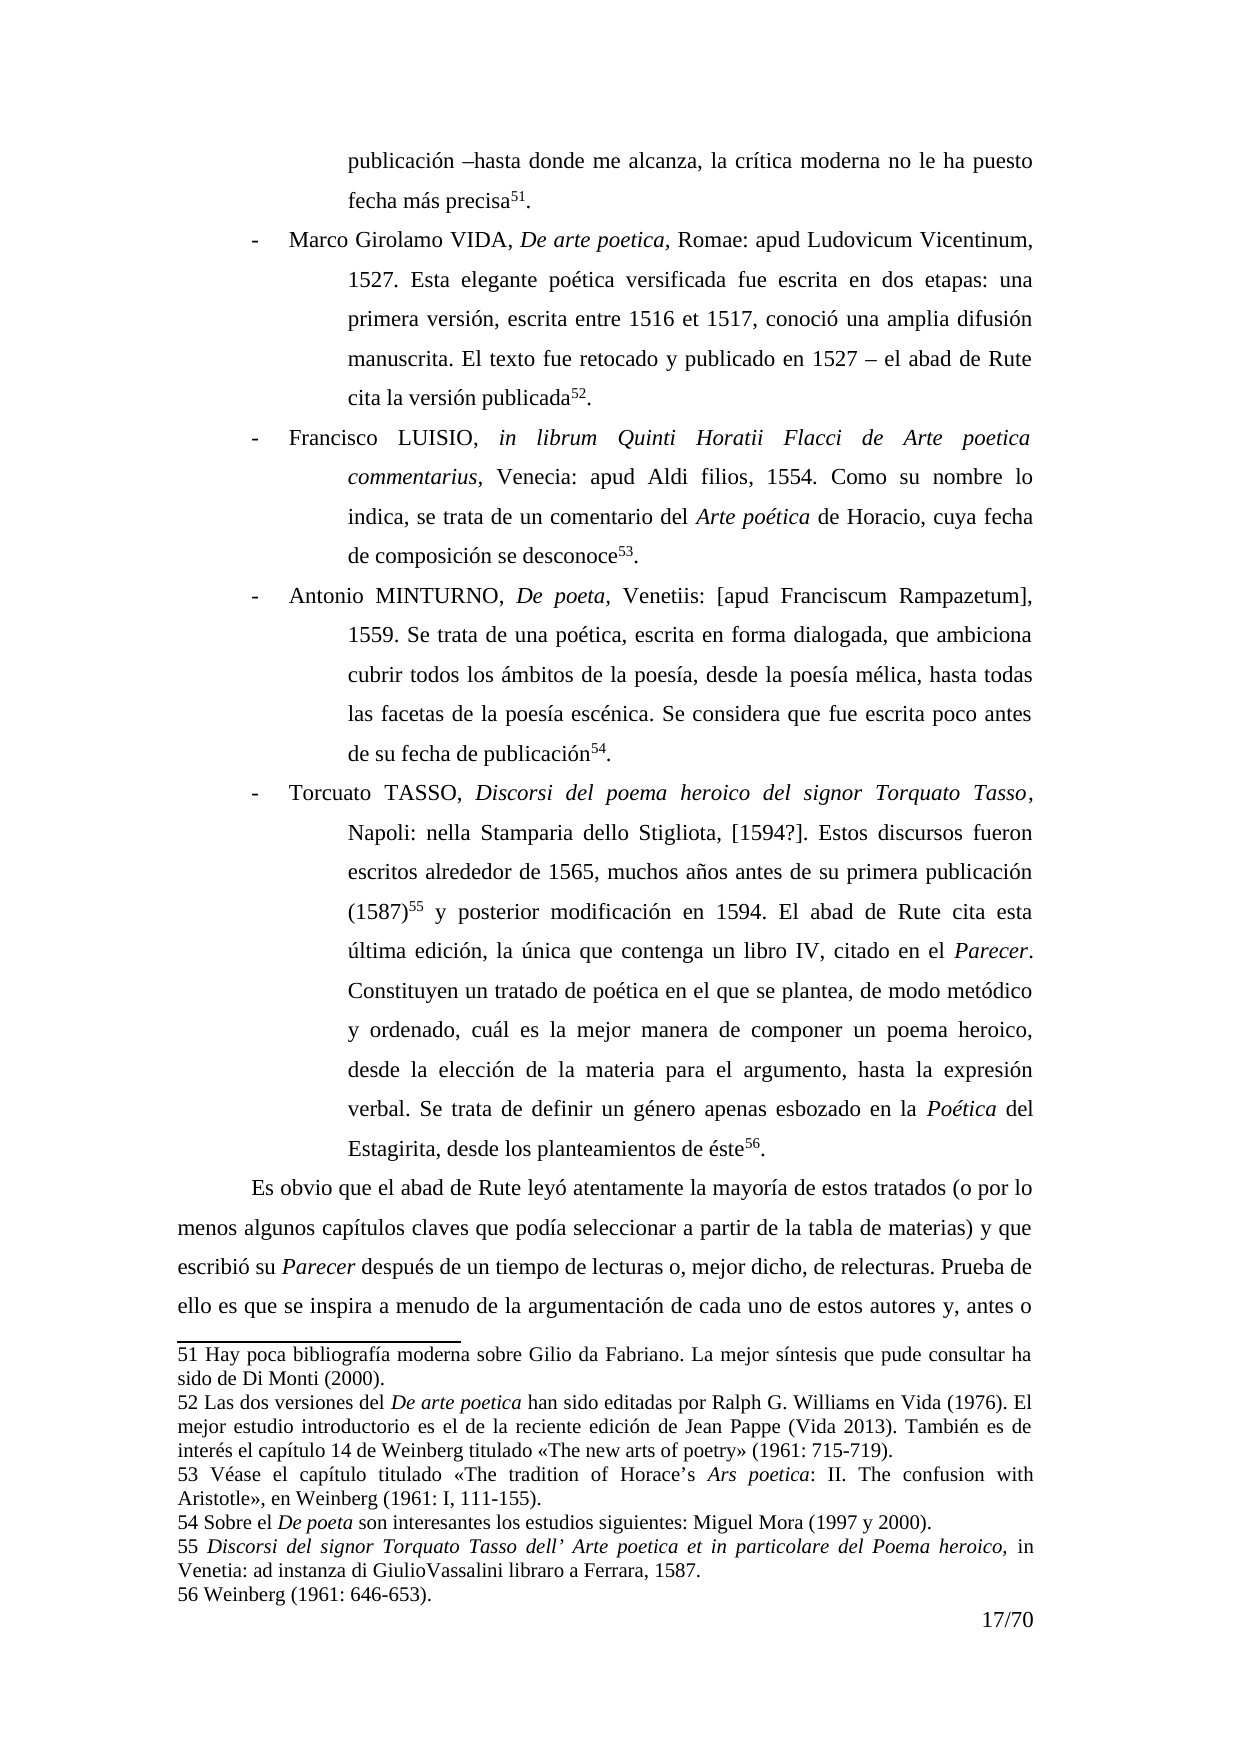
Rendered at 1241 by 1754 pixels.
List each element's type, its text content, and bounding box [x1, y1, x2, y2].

list Weinberg (1961: 646-653). [177, 1582, 1034, 1606]
list Torcuato Tasso, Discorsi del poema heroico del signor Torquato Tasso, Napoli: nella Stamparia dello Stigliota, [1594?]. Estos discursos fueron escritos alrededor de 1565, muchos años antes de su primera publicación (1587) y posterior modificación en 1594. El abad de Rute cita esta última edición, la única que contenga un libro IV, citado en el Parecer. Constituyen un tratado de poética en el que se plantea, de modo metódico y ordenado, cuál es la mejor manera de componer un poema heroico, desde la elección de la materia para el argumento, hasta la expresión verbal. Se trata de definir un género apenas esbozado en la Poética del Estagirita, desde los planteamientos de éste. [251, 779, 1034, 1161]
list Francisco Luisio, in librum Quinti Horatii Flacci de Arte poetica commentarius, Venecia: apud Aldi filios, 1554. Como su nombre lo indica, se trata de un comentario del Arte poética de Horacio, cuya fecha de composición se desconoce. [251, 424, 1034, 569]
list Véase el capítulo titulado «The tradition of Horace’s Ars poetica: II. The confusion with Aristotle», en Weinberg (1961: I, 111-155). [177, 1462, 1034, 1510]
list Las dos versiones del De arte poetica han sido editadas por Ralph G. Williams en Vida (1976). El mejor estudio introductorio es el de la reciente edición de Jean Pappe (Vida 2013). También es de interés el capítulo 14 de Weinberg titulado «The new arts of poetry» (1961: 715-719). [177, 1390, 1034, 1462]
list Discorsi del signor Torquato Tasso dell’ Arte poetica et in particolare del Poema heroico, in Venetia: ad instanza di GiulioVassalini libraro a Ferrara, 1587. [177, 1534, 1034, 1582]
list Antonio Minturno, De poeta, Venetiis: [apud Franciscum Rampazetum], 1559. Se trata de una poética, escrita en forma dialogada, que ambiciona cubrir todos los ámbitos de la poesía, desde la poesía mélica, hasta todas las facetas de la poesía escénica. Se considera que fue escrita poco antes de su fecha de publicación. [251, 582, 1034, 766]
text Es obvio que el abad de Rute leyó atentamente la mayoría de estos tratados (o por lo menos algunos capítulos claves que podía seleccionar a partir de la tabla de materias) y que escribió su Parecer después de un tiempo de lecturas o, mejor dicho, de relecturas. Prueba de ello es que se inspira a menudo de la argumentación de cada uno de estos autores y, antes o [177, 1174, 1034, 1319]
list Marco Girolamo Vida, De arte poetica, Romae: apud Ludovicum Vicentinum, 1527. Esta elegante poética versificada fue escrita en dos etapas: una primera versión, escrita entre 1516 et 1517, conoció una amplia difusión manuscrita. El texto fue retocado y publicado en 1527 – el abad de Rute cita la versión publicada. [251, 227, 1034, 411]
list publicación –hasta donde me alcanza, la crítica moderna no le ha puesto fecha más precisa. [251, 148, 1034, 213]
list Sobre el De poeta son interesantes los estudios siguientes: Miguel Mora (1997 y 2000). [177, 1510, 1034, 1534]
list Hay poca bibliografía moderna sobre Gilio da Fabriano. La mejor síntesis que pude consultar ha sido de Di Monti (2000). [177, 1342, 1034, 1390]
